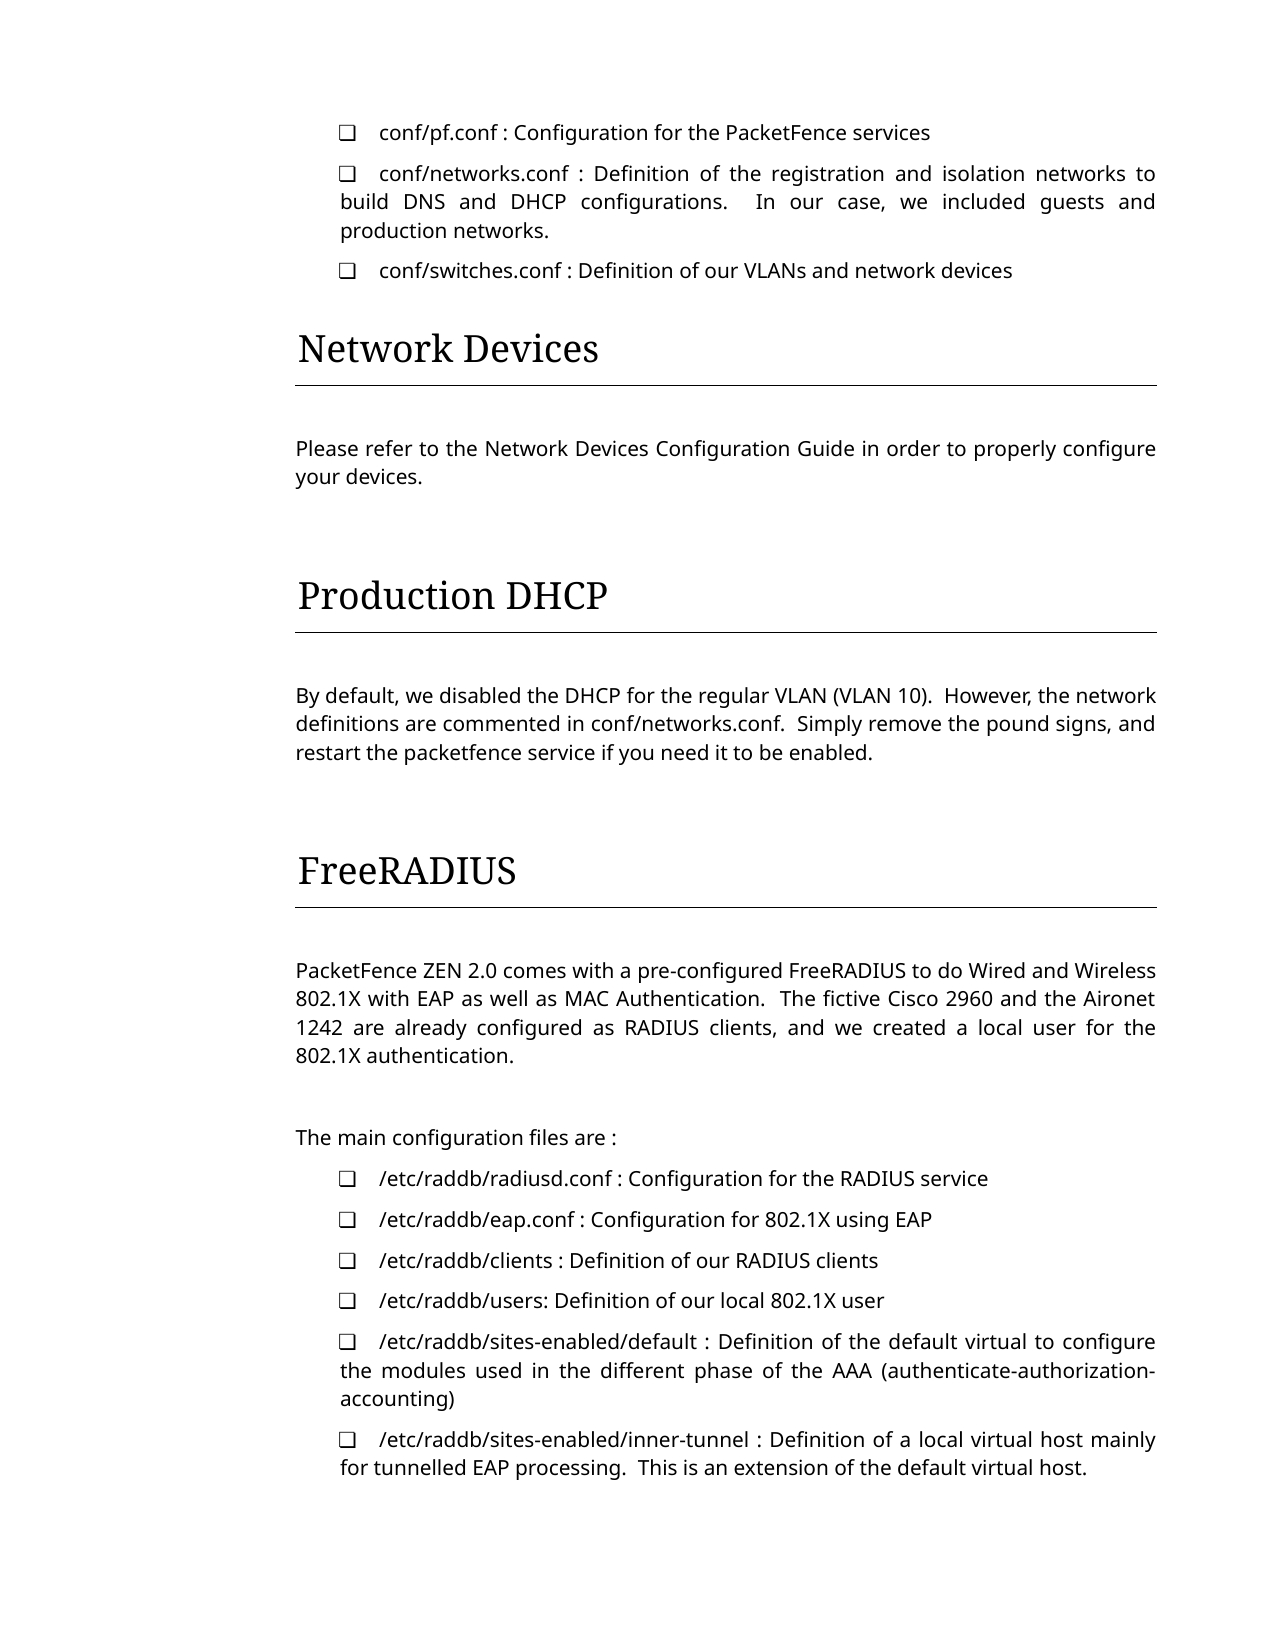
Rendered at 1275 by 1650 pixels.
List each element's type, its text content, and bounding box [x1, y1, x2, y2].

text Please refer to the Network Devices Configuration Guide in order to properly configure your devices. [295, 434, 1157, 491]
list ❏ /etc/raddb/sites-enabled/default : Definition of the default virtual to configure the modules used in the different phase of the AAA (authenticate-authorization-accounting) [338, 1327, 1157, 1413]
list ❏ /etc/raddb/eap.conf : Configuration for 802.1X using EAP [338, 1205, 1157, 1233]
subtitle Production DHCP [295, 569, 1157, 632]
list ❏ /etc/raddb/radiusd.conf : Configuration for the RADIUS service [338, 1164, 1157, 1192]
list ❏ conf/switches.conf : Definition of our VLANs and network devices [338, 257, 1157, 285]
text PacketFence ZEN 2.0 comes with a pre-configured FreeRADIUS to do Wired and Wireless 802.1X with EAP as well as MAC Authentication. The fictive Cisco 2960 and the Aironet 1242 are already configured as RADIUS clients, and we created a local user for the 802.1X authentication. [295, 956, 1157, 1070]
subtitle Network Devices [295, 322, 1157, 385]
list ❏ /etc/raddb/sites-enabled/inner-tunnel : Definition of a local virtual host mainly for tunnelled EAP processing. This is an extension of the default virtual host. [338, 1425, 1157, 1482]
subtitle FreeRADIUS [295, 844, 1157, 907]
list ❏ conf/pf.conf : Configuration for the PacketFence services [338, 118, 1157, 147]
text The main configuration files are : [295, 1123, 1157, 1152]
text By default, we disabled the DHCP for the regular VLAN (VLAN 10). However, the network definitions are commented in conf/networks.conf. Simply remove the pound signs, and restart the packetfence service if you need it to be enabled. [295, 681, 1157, 766]
list ❏ /etc/raddb/clients : Definition of our RADIUS clients [338, 1246, 1157, 1274]
list ❏ conf/networks.conf : Definition of the registration and isolation networks to build DNS and DHCP configurations. In our case, we included guests and production networks. [338, 159, 1157, 244]
list ❏ /etc/raddb/users: Definition of our local 802.1X user [338, 1287, 1157, 1315]
